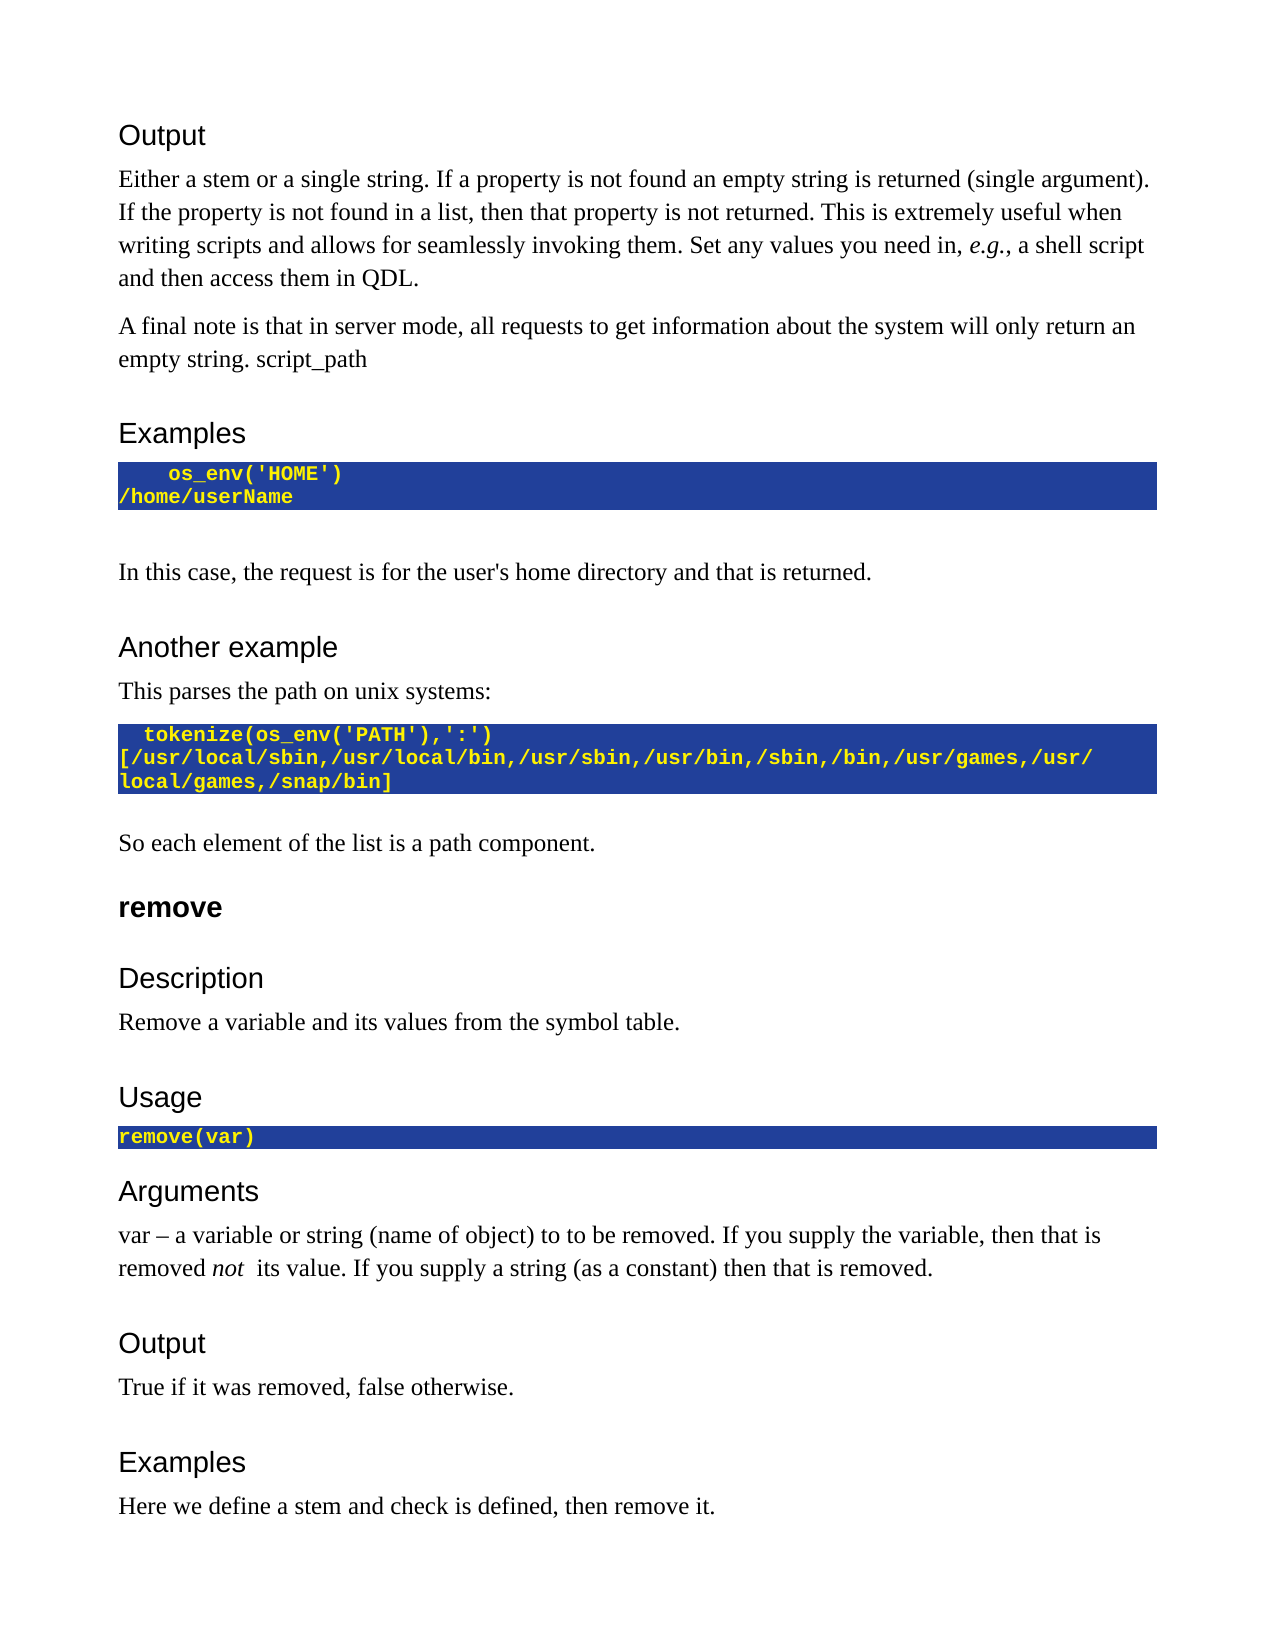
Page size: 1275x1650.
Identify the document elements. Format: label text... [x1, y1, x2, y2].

text True if it was removed, false otherwise. [118, 1372, 1157, 1401]
text remove(var) [118, 1126, 1157, 1149]
subtitle Usage [118, 1080, 1157, 1113]
subtitle Description [118, 961, 1157, 994]
text /home/userName [118, 486, 1157, 510]
subtitle remove [118, 890, 1157, 923]
subtitle Output [118, 1326, 1157, 1359]
text A final note is that in server mode, all requests to get information about the system will only return an empty string. script_path [118, 311, 1157, 373]
subtitle Another example [118, 630, 1157, 663]
subtitle Output [118, 118, 1157, 152]
text This parses the path on unix systems: [118, 676, 1157, 705]
text So each element of the list is a path component. [118, 794, 1157, 856]
text In this case, the request is for the user's home directory and that is returned. [118, 557, 1157, 586]
text tokenize(os_env('PATH'),':') [118, 724, 1157, 747]
text Remove a variable and its values from the symbol table. [118, 1007, 1157, 1036]
text os_env('HOME') [118, 462, 1157, 486]
subtitle Arguments [118, 1174, 1157, 1208]
text Either a stem or a single string. If a property is not found an empty string is returned (single argument). If the property is not found in a list, then that property is not returned. This is extremely useful when writing scripts and allows for seamlessly invoking them. Set any values you need in, e.g., a shell script and then access them in QDL. [118, 164, 1157, 292]
text Here we define a stem and check is defined, then remove it. [118, 1491, 1157, 1519]
text [/usr/local/sbin,/usr/local/bin,/usr/sbin,/usr/bin,/sbin,/bin,/usr/games,/usr/local/games,/snap/bin] [118, 747, 1157, 794]
subtitle Examples [118, 1445, 1157, 1478]
text var – a variable or string (name of object) to to be removed. If you supply the variable, then that is removed not its value. If you supply a string (as a constant) then that is removed. [118, 1220, 1157, 1282]
subtitle Examples [118, 416, 1157, 450]
